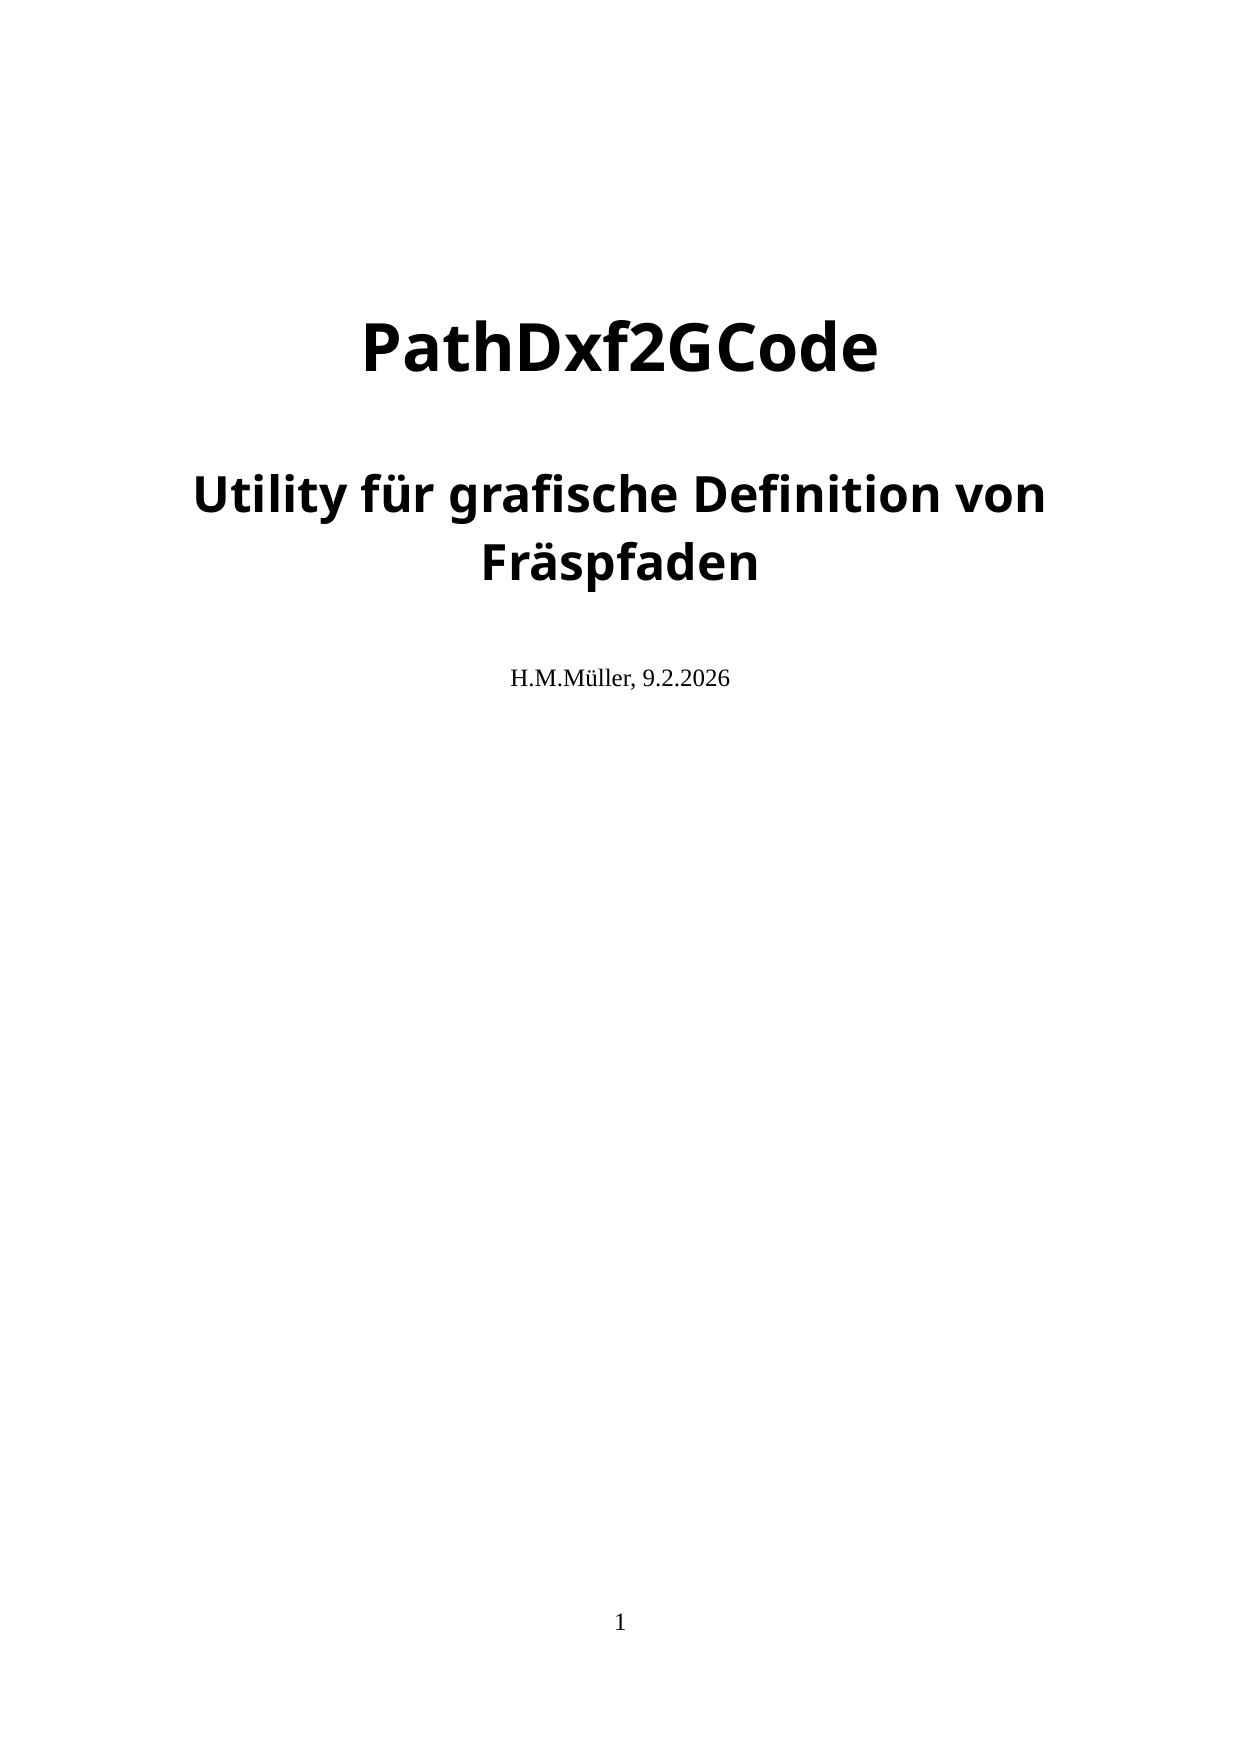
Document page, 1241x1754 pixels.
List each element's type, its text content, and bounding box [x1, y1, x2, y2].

text H.M.Müller, 9.2.2026 [118, 663, 1122, 692]
text Utility für grafische Definition von Fräspfaden [118, 459, 1122, 595]
text PathDxf2GCode [118, 300, 1122, 391]
